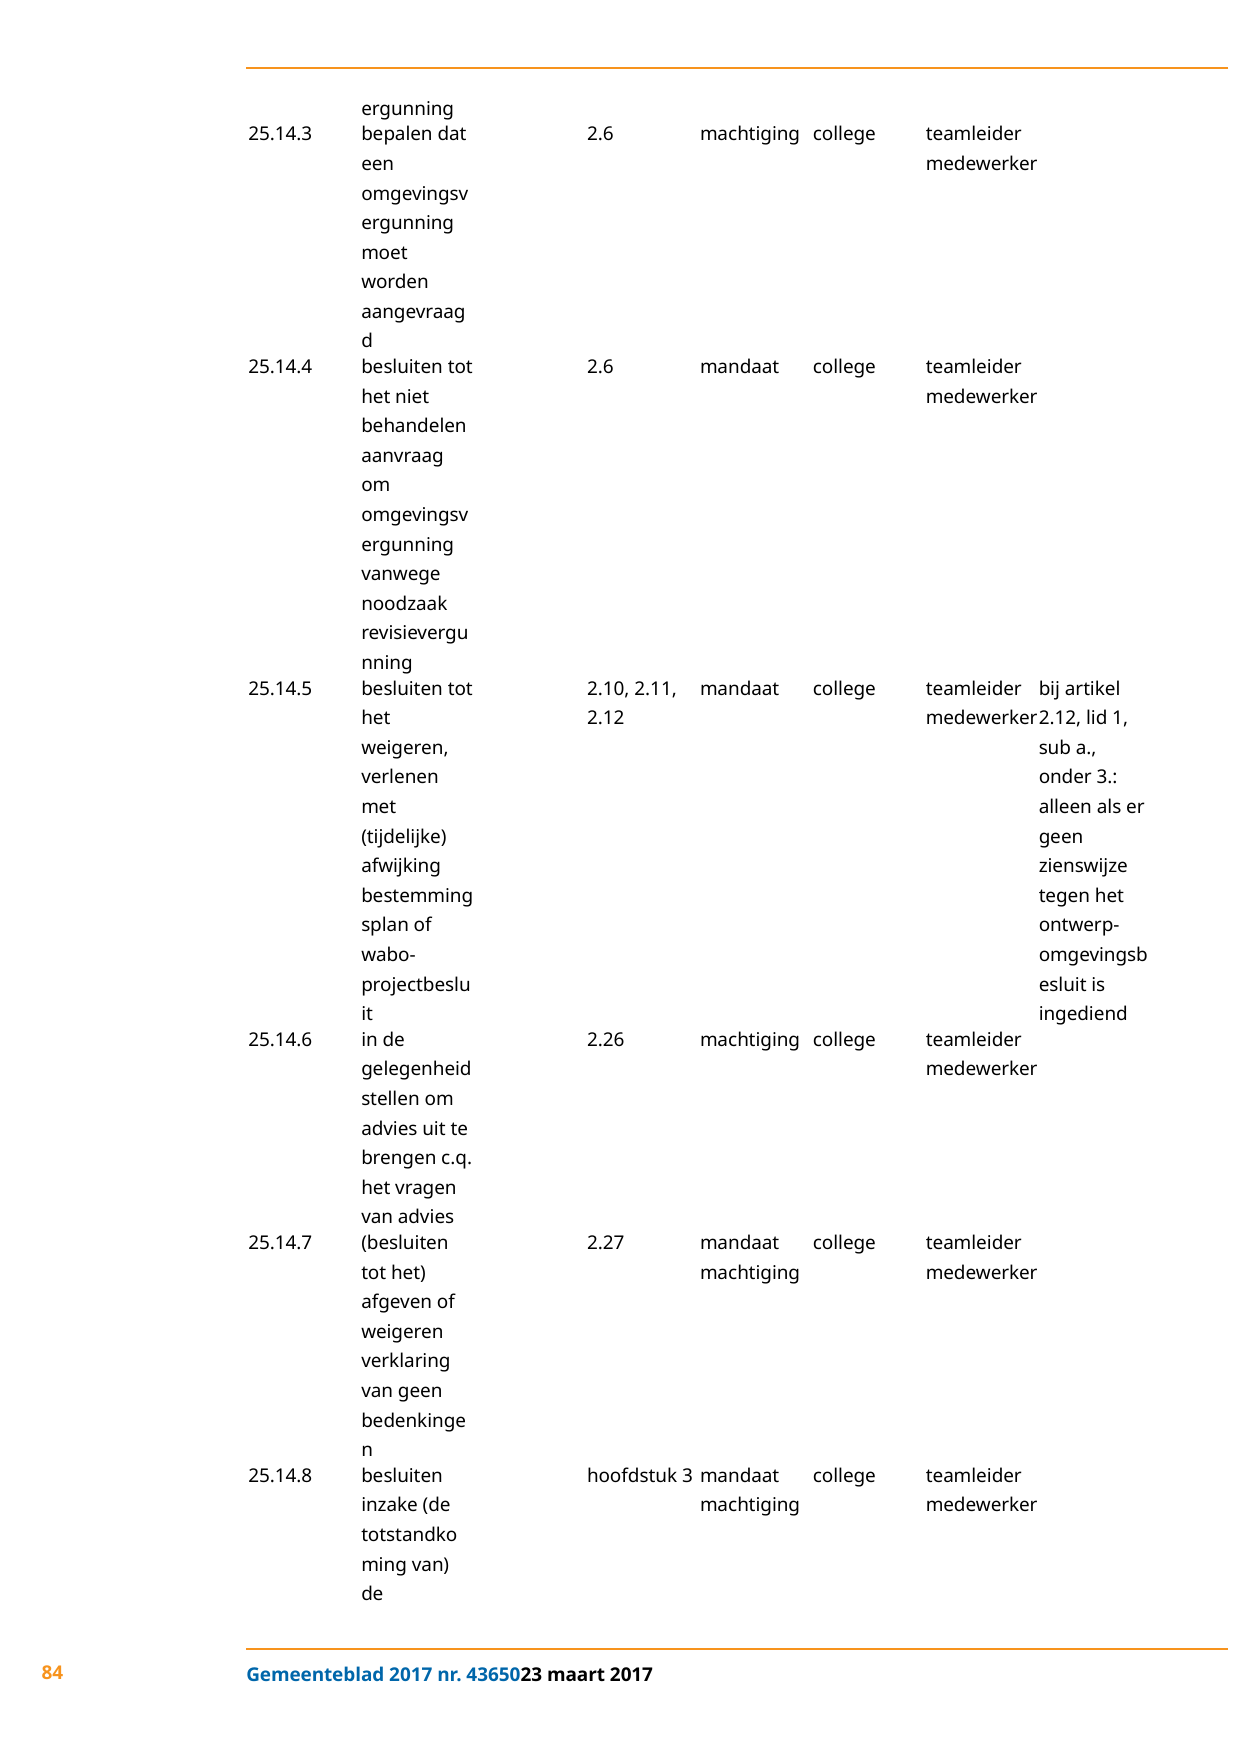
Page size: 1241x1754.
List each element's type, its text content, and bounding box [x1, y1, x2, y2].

table_cell [926, 95, 1038, 121]
table_cell besluiten tot het weigeren, verlenen met (tijdelijke) afwijking bestemmingsplan of wabo-projectbesluit [361, 675, 474, 1026]
table_cell machtiging [700, 121, 813, 353]
table_cell [474, 675, 587, 1026]
table_cell in de gelegenheid stellen om advies uit te brengen c.q. het vragen van advies [361, 1026, 474, 1229]
table_cell teamleider medewerker [926, 1026, 1038, 1229]
table_cell [474, 95, 587, 121]
table_cell [813, 95, 926, 121]
picture [41, 47, 231, 172]
table_cell [1039, 353, 1152, 675]
table_cell 2.10, 2.11, 2.12 [587, 675, 700, 1026]
table_cell [1039, 95, 1152, 121]
table_cell 2.26 [587, 1026, 700, 1229]
table_cell 25.14.4 [248, 353, 361, 675]
table_cell [587, 95, 700, 121]
table_cell machtiging [700, 1026, 813, 1229]
table_cell college [813, 675, 926, 1026]
table_cell [474, 1462, 587, 1606]
table_cell teamleider medewerker [926, 1462, 1038, 1606]
table_cell [474, 1229, 587, 1462]
table_cell 25.14.8 [248, 1462, 361, 1606]
table_cell teamleider medewerker [926, 353, 1038, 675]
table_cell [474, 1026, 587, 1229]
table_cell 25.14.5 [248, 675, 361, 1026]
table_cell ergunning [361, 95, 474, 121]
table_cell besluiten inzake (de totstandkoming van) de [361, 1462, 474, 1606]
table_cell 25.14.3 [248, 121, 361, 353]
table_cell mandaat [700, 353, 813, 675]
table_cell 2.27 [587, 1229, 700, 1462]
table_cell besluiten tot het niet behandelen aanvraag om omgevingsvergunning vanwege noodzaak revisievergunning [361, 353, 474, 675]
table_cell 25.14.7 [248, 1229, 361, 1462]
table_cell teamleider medewerker [926, 121, 1038, 353]
table_cell bij artikel 2.12, lid 1, sub a., onder 3.: alleen als er geen zienswijze tegen het ontwerp-omgevingsbesluit is ingediend [1039, 675, 1152, 1026]
table_cell college [813, 1026, 926, 1229]
table_cell hoofdstuk 3 [587, 1462, 700, 1606]
table_cell [248, 95, 361, 121]
table_cell 2.6 [587, 121, 700, 353]
table_cell [1039, 1026, 1152, 1229]
table_cell [1039, 121, 1152, 353]
table_cell college [813, 121, 926, 353]
table_cell [474, 121, 587, 353]
table_cell 25.14.6 [248, 1026, 361, 1229]
table_cell mandaat machtiging [700, 1462, 813, 1606]
table_cell teamleider medewerker [926, 1229, 1038, 1462]
table_cell college [813, 1462, 926, 1606]
table_cell mandaat machtiging [700, 1229, 813, 1462]
table_cell college [813, 353, 926, 675]
table_cell [1039, 1462, 1152, 1606]
table_cell 2.6 [587, 353, 700, 675]
table_cell mandaat [700, 675, 813, 1026]
table_cell (besluiten tot het) afgeven of weigeren verklaring van geen bedenkingen [361, 1229, 474, 1462]
table_cell teamleider medewerker [926, 675, 1038, 1026]
table_cell [700, 95, 813, 121]
table_cell college [813, 1229, 926, 1462]
table_cell bepalen dat een omgevingsvergunning moet worden aangevraagd [361, 121, 474, 353]
table_cell [474, 353, 587, 675]
table_cell [1039, 1229, 1152, 1462]
